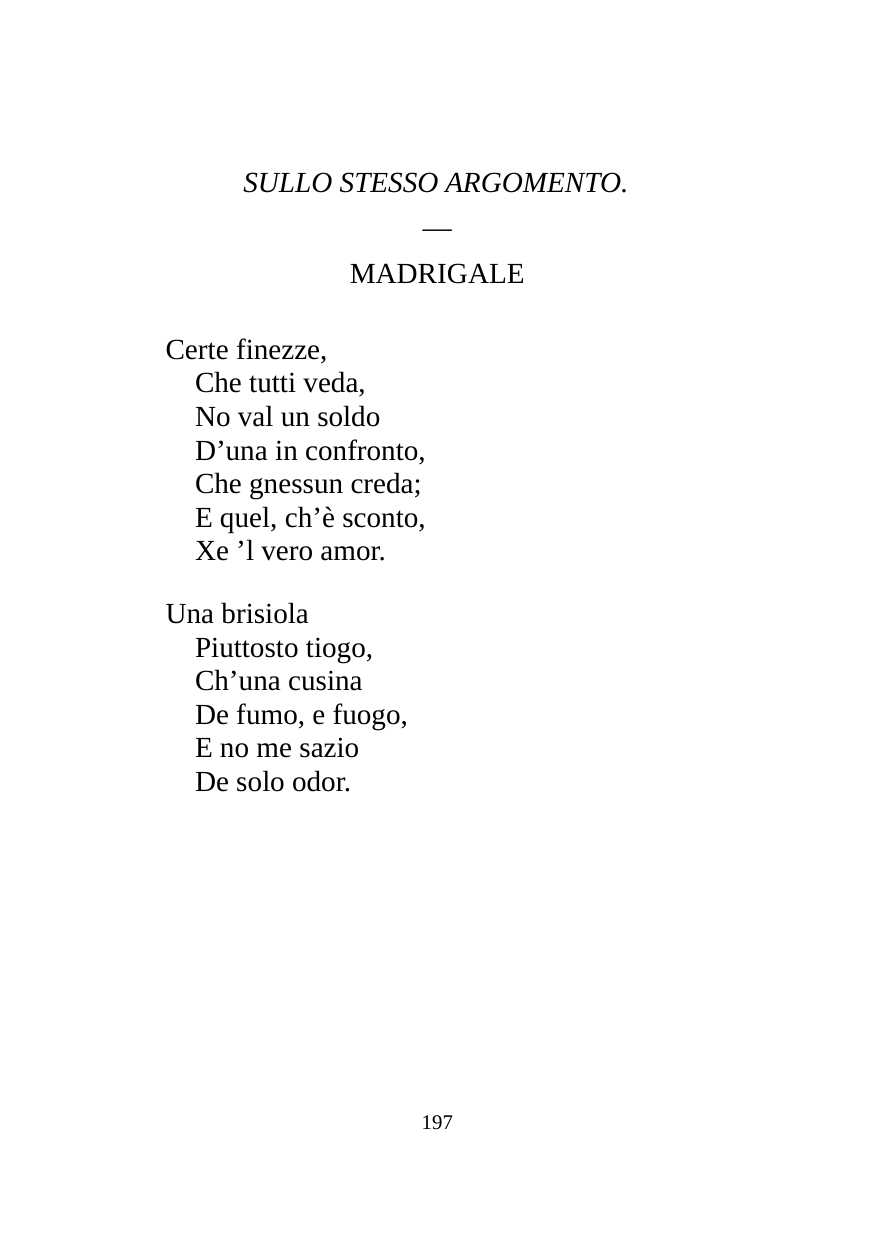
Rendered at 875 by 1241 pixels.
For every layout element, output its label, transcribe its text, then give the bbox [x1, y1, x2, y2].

subtitle SULLO STESSO ARGOMENTO. [106, 165, 768, 199]
text Una brisiola Piuttosto tiogo, Ch’una cusina De fumo, e fuogo, E no me sazio De solo odor. [165, 596, 768, 797]
text — [106, 211, 768, 244]
text MADRIGALE [106, 257, 768, 290]
text Certe finezze, Che tutti veda, No val un soldo D’una in confronto, Che gnessun creda; E quel, ch’è sconto, Xe ’l vero amor. [165, 332, 768, 567]
